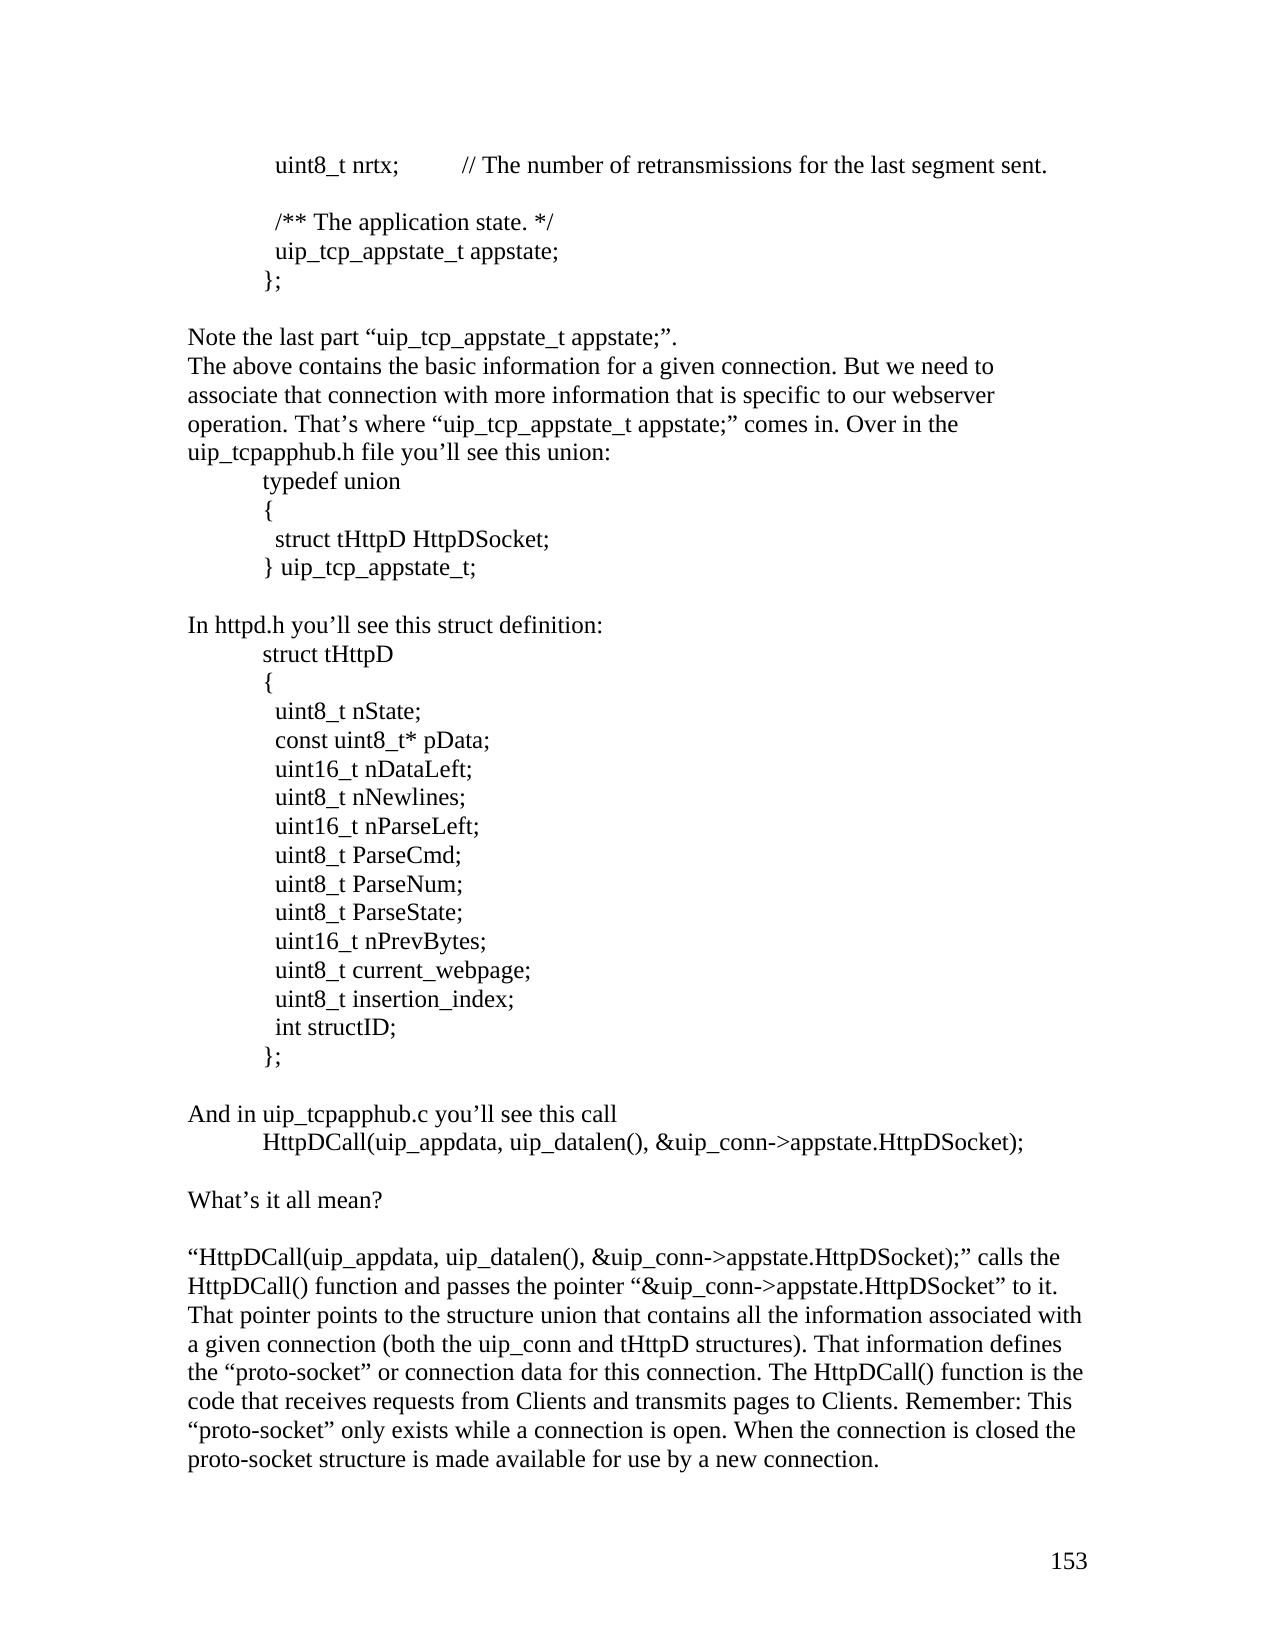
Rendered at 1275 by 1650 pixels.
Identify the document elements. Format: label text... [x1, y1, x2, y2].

text uint8_t current_webpage; [262, 955, 1087, 984]
text The above contains the basic information for a given connection. But we need to associate that connection with more information that is specific to our webserver operation. That’s where “uip_tcp_appstate_t appstate;” comes in. Over in the uip_tcpapphub.h file you’ll see this union: [187, 351, 1087, 466]
text And in uip_tcpapphub.c you’ll see this call [187, 1099, 1087, 1127]
text uint8_t nState; [262, 696, 1087, 725]
text uint16_t nParseLeft; [262, 811, 1087, 840]
text struct tHttpD HttpDSocket; [262, 524, 1087, 552]
text struct tHttpD [262, 639, 1087, 667]
text }; [262, 265, 1087, 294]
text uint8_t ParseNum; [262, 869, 1087, 897]
text } uip_tcp_appstate_t; [262, 552, 1087, 581]
text uint8_t ParseState; [262, 897, 1087, 926]
text const uint8_t* pData; [262, 725, 1087, 754]
text }; [262, 1041, 1087, 1070]
text uint8_t nrtx; // The number of retransmissions for the last segment sent. [262, 150, 1087, 179]
text typedef union [262, 466, 1087, 495]
text int structID; [262, 1012, 1087, 1041]
text In httpd.h you’ll see this struct definition: [187, 610, 1087, 639]
text What’s it all mean? [187, 1185, 1087, 1214]
text { [262, 495, 1087, 524]
text uint8_t nNewlines; [262, 782, 1087, 811]
text { [262, 667, 1087, 696]
text /** The application state. */ [262, 207, 1087, 236]
text HttpDCall(uip_appdata, uip_datalen(), &uip_conn->appstate.HttpDSocket); [262, 1127, 1087, 1156]
text Note the last part “uip_tcp_appstate_t appstate;”. [187, 322, 1087, 351]
text uint16_t nDataLeft; [262, 754, 1087, 782]
text “HttpDCall(uip_appdata, uip_datalen(), &uip_conn->appstate.HttpDSocket);” calls the HttpDCall() function and passes the pointer “&uip_conn->appstate.HttpDSocket” to it. That pointer points to the structure union that contains all the information associated with a given connection (both the uip_conn and tHttpD structures). That information defines the “proto-socket” or connection data for this connection. The HttpDCall() function is the code that receives requests from Clients and transmits pages to Clients. Remember: This “proto-socket” only exists while a connection is open. When the connection is closed the proto-socket structure is made available for use by a new connection. [187, 1242, 1087, 1472]
text uint8_t insertion_index; [262, 984, 1087, 1012]
text uint16_t nPrevBytes; [262, 926, 1087, 955]
text uint8_t ParseCmd; [262, 840, 1087, 869]
text uip_tcp_appstate_t appstate; [262, 236, 1087, 265]
